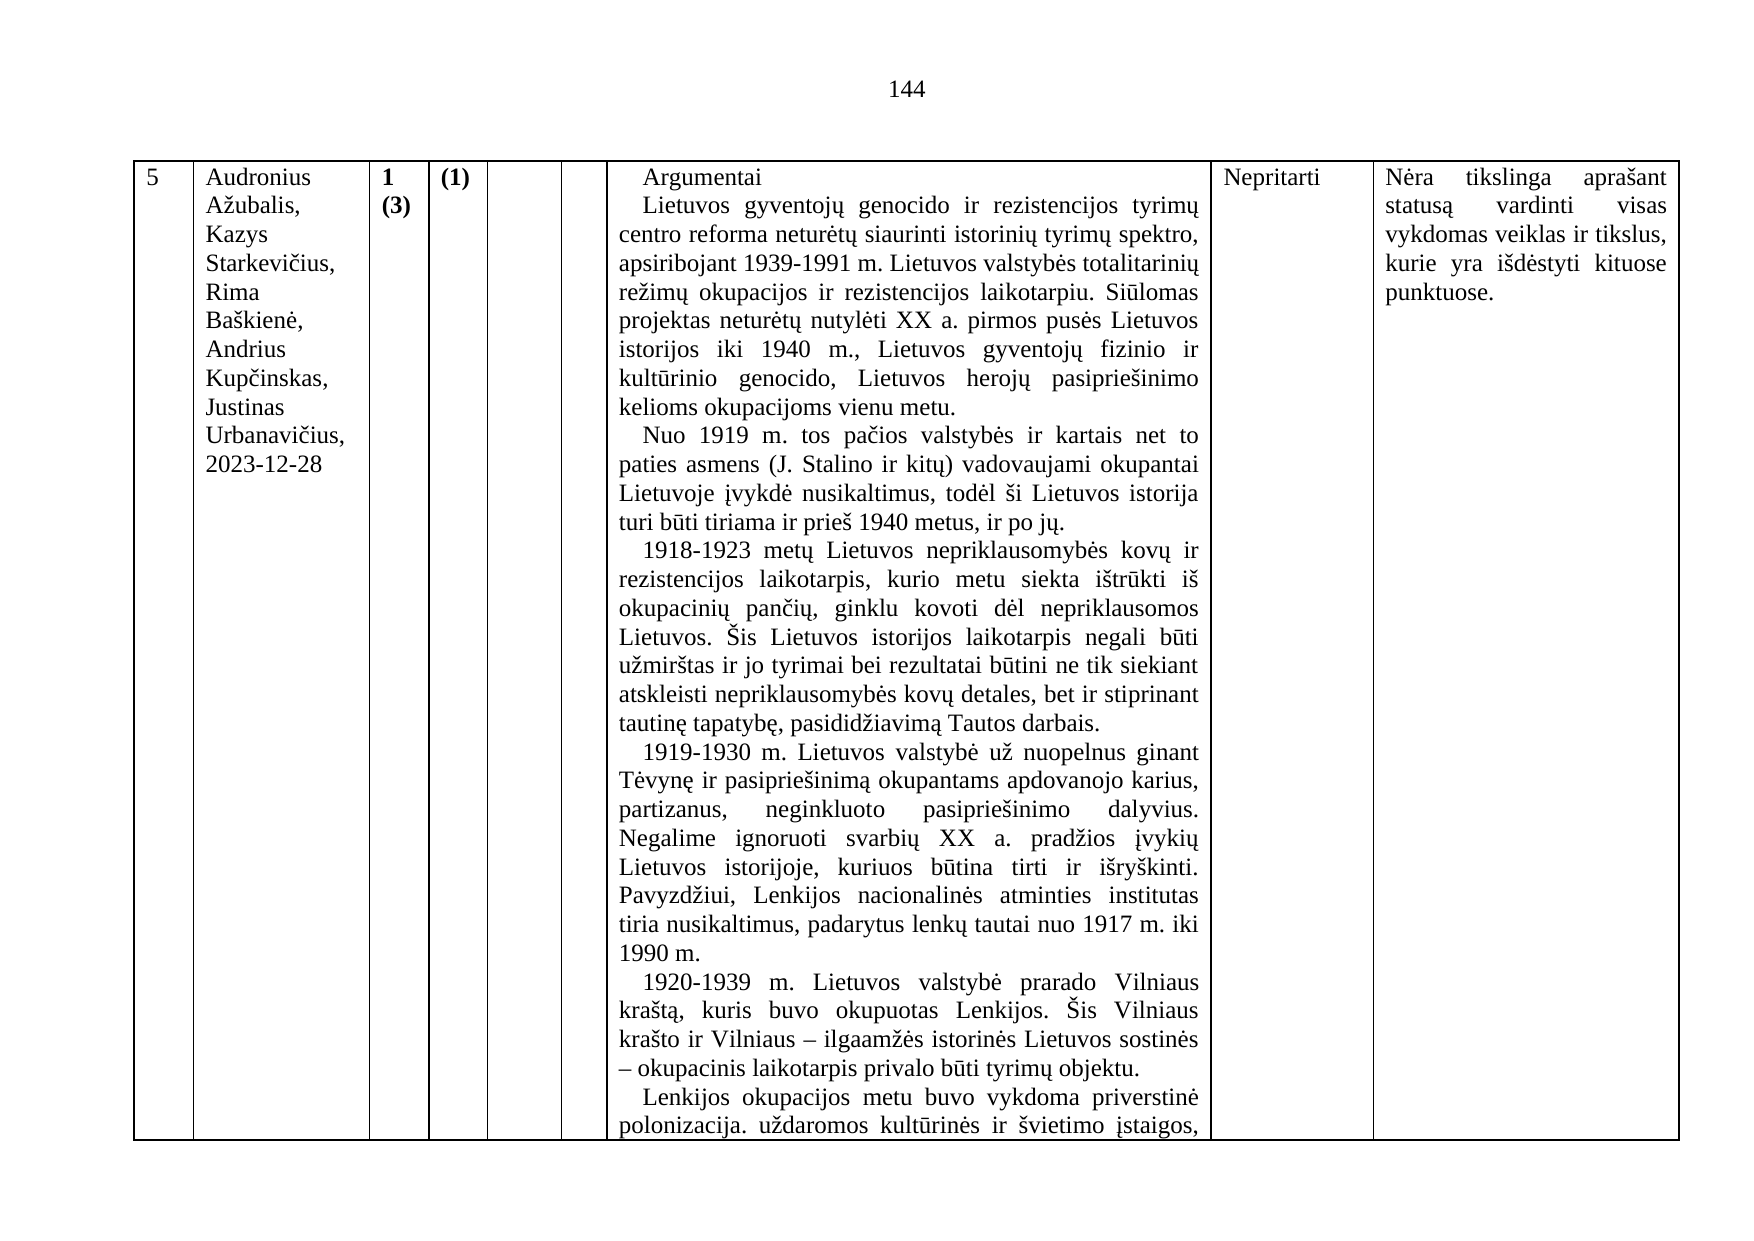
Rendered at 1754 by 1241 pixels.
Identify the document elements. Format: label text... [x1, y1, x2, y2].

table_cell [488, 162, 561, 1139]
table_cell 5 [135, 162, 193, 1139]
table_cell Argumentai Lietuvos gyventojų genocido ir rezistencijos tyrimų centro reforma neturėtų siaurinti istorinių tyrimų spektro, apsiribojant 1939-1991 m. Lietuvos valstybės totalitarinių režimų okupacijos ir rezistencijos laikotarpiu. Siūlomas projektas neturėtų nutylėti XX a. pirmos pusės Lietuvos istorijos iki 1940 m., Lietuvos gyventojų fizinio ir kultūrinio genocido, Lietuvos herojų pasipriešinimo kelioms okupacijoms vienu metu. Nuo 1919 m. tos pačios valstybės ir kartais net to paties asmens (J. Stalino ir kitų) vadovaujami okupantai Lietuvoje įvykdė nusikaltimus, todėl ši Lietuvos istorija turi būti tiriama ir prieš 1940 metus, ir po jų. 1918-1923 metų Lietuvos nepriklausomybės kovų ir rezistencijos laikotarpis, kurio metu siekta ištrūkti iš okupacinių pančių, ginklu kovoti dėl nepriklausomos Lietuvos. Šis Lietuvos istorijos laikotarpis negali būti užmirštas ir jo tyrimai bei rezultatai būtini ne tik siekiant atskleisti nepriklausomybės kovų detales, bet ir stiprinant tautinę tapatybę, pasididžiavimą Tautos darbais. 1919-1930 m. Lietuvos valstybė už nuopelnus ginant Tėvynę ir pasipriešinimą okupantams apdovanojo karius, partizanus, neginkluoto pasipriešinimo dalyvius. Negalime ignoruoti svarbių XX a. pradžios įvykių Lietuvos istorijoje, kuriuos būtina tirti ir išryškinti. Pavyzdžiui, Lenkijos nacionalinės atminties institutas tiria nusikaltimus, padarytus lenkų tautai nuo 1917 m. iki 1990 m. 1920-1939 m. Lietuvos valstybė prarado Vilniaus kraštą, kuris buvo okupuotas Lenkijos. Šis Vilniaus krašto ir Vilniaus – ilgaamžės istorinės Lietuvos sostinės – okupacinis laikotarpis privalo būti tyrimų objektu. Lenkijos okupacijos metu buvo vykdoma priverstinė polonizacija. uždaromos kultūrinės ir švietimo įstaigos, [608, 162, 1210, 1139]
table_cell [562, 162, 606, 1139]
table_cell Nepritarti [1212, 162, 1373, 1139]
table_cell (1) [430, 162, 487, 1139]
table_cell Audronius Ažubalis, Kazys Starkevičius, Rima Baškienė, Andrius Kupčinskas, Justinas Urbanavičius, 2023-12-28 [194, 162, 369, 1139]
table_cell Nėra tikslinga aprašant statusą vardinti visas vykdomas veiklas ir tikslus, kurie yra išdėstyti kituose punktuose. [1374, 162, 1678, 1139]
table_cell 1 (3) [370, 162, 428, 1139]
